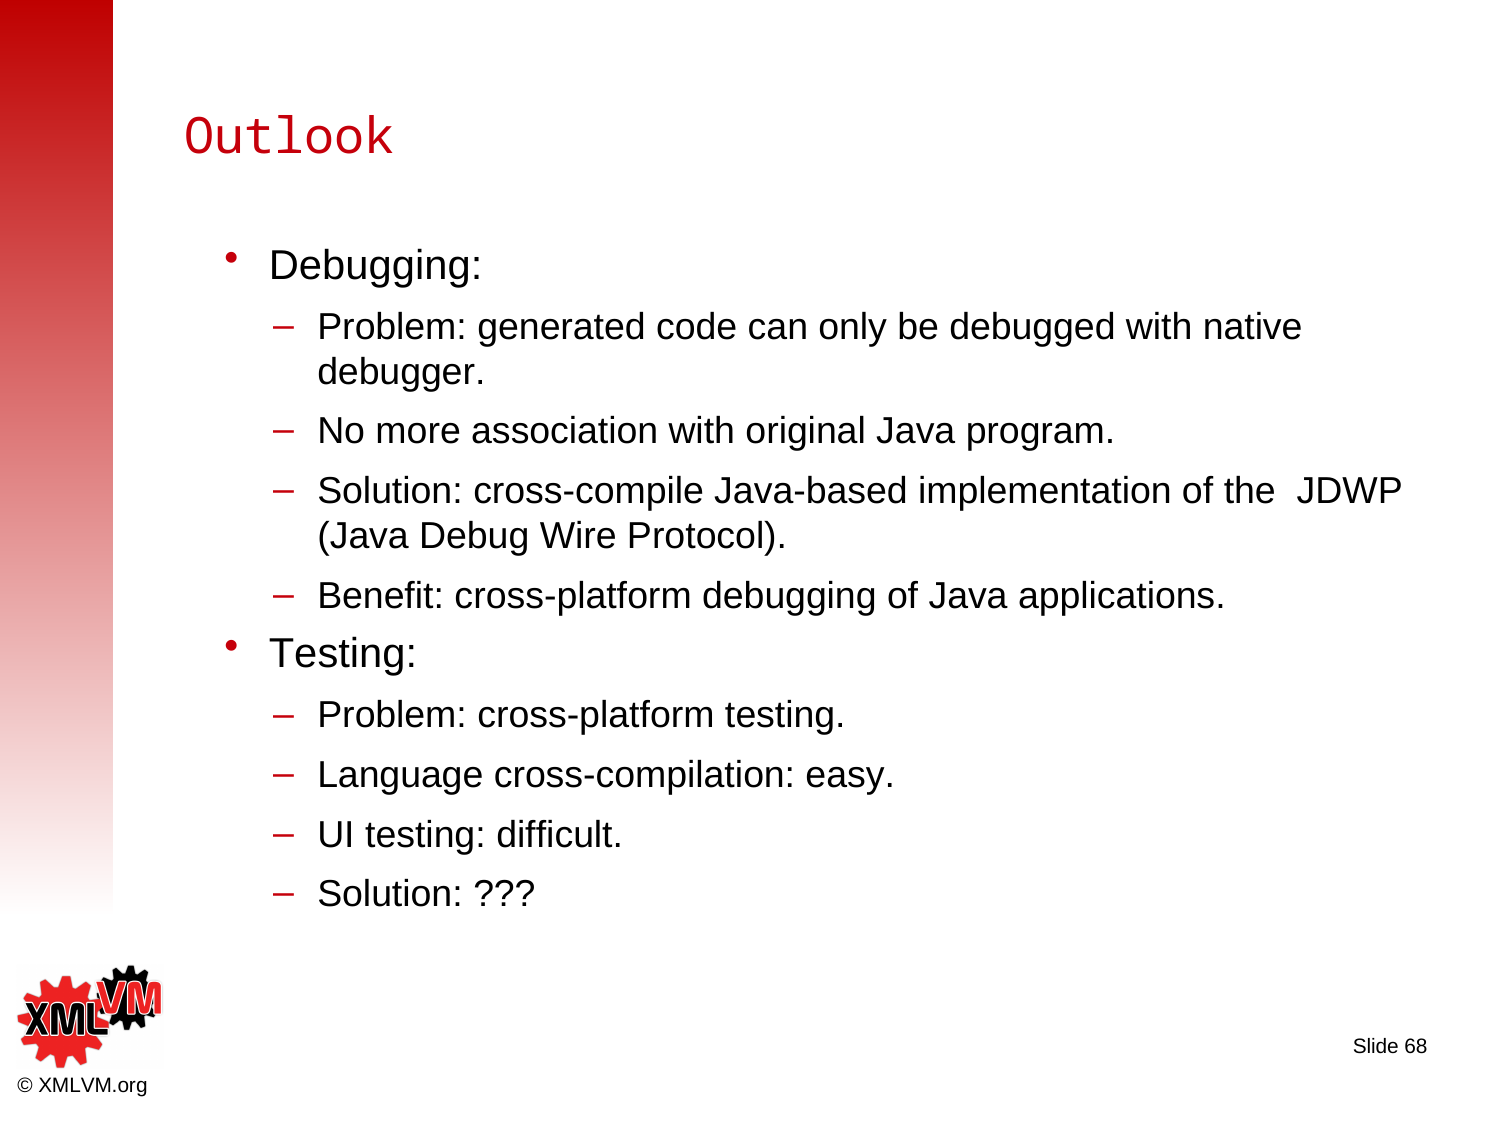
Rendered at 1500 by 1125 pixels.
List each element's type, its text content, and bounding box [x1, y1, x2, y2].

picture [16, 964, 164, 1069]
list Debugging: Problem: generated code can only be debugged with native debugger. No more association with original Java program. Solution: cross-compile Java-based implementation of the JDWP (Java Debug Wire Protocol). Benefit: cross-platform debugging of Java applications. Testing: Problem: cross-platform testing. Language cross-compilation: easy. UI testing: difficult. Solution: ??? [224, 237, 1447, 1000]
title Outlook [170, 74, 1447, 199]
